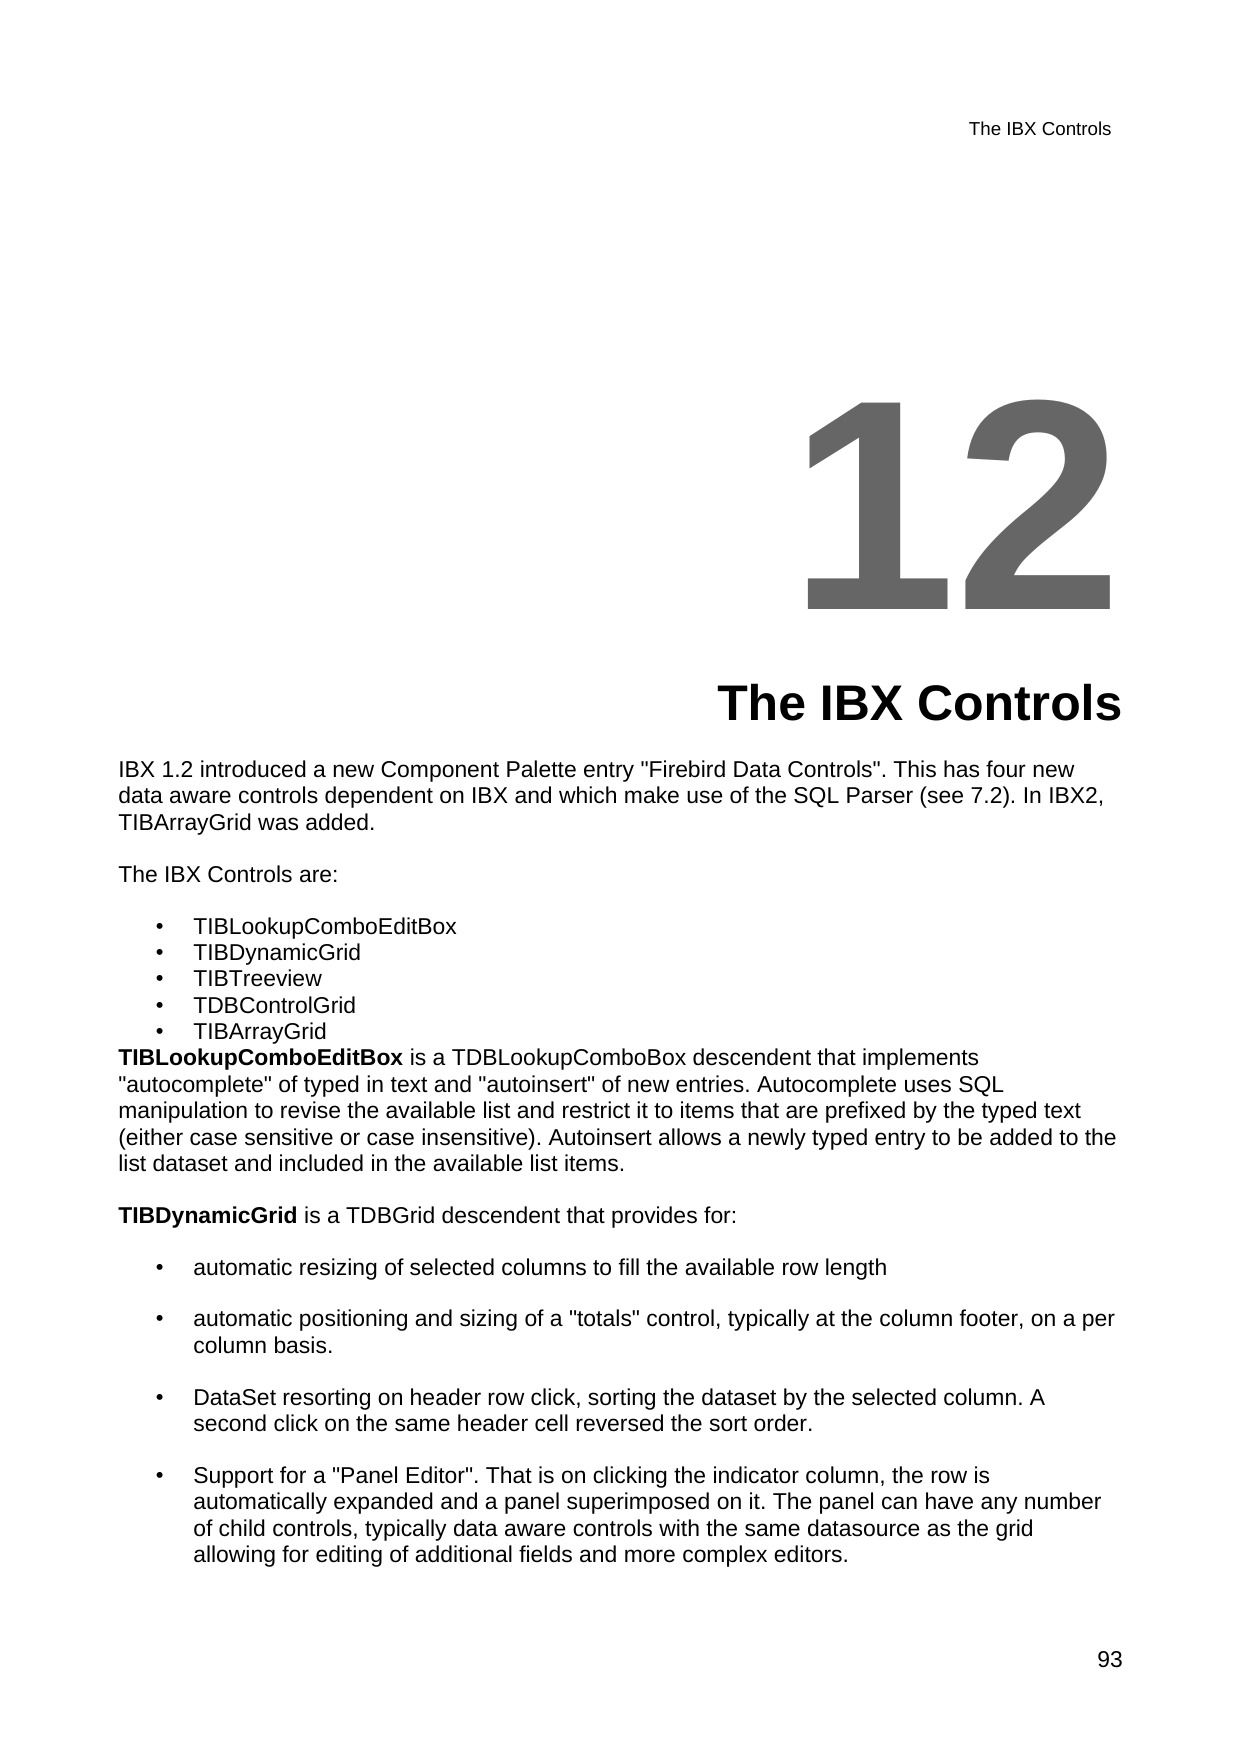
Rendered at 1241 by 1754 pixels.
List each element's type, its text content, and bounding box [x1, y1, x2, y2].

list automatic positioning and sizing of a "totals" control, typically at the column footer, on a per column basis. [156, 1305, 1122, 1358]
subtitle The IBX Controls [81, 328, 1122, 731]
text IBX 1.2 introduced a new Component Palette entry "Firebird Data Controls". This has four new data aware controls dependent on IBX and which make use of the SQL Parser (see 7.2). In IBX2, TIBArrayGrid was added. [118, 756, 1122, 835]
list DataSet resorting on header row click, sorting the dataset by the selected column. A second click on the same header cell reversed the sort order. [156, 1384, 1122, 1436]
text TIBLookupComboEditBox is a TDBLookupComboBox descendent that implements "autocomplete" of typed in text and "autoinsert" of new entries. Autocomplete uses SQL manipulation to revise the available list and restrict it to items that are prefixed by the typed text (either case sensitive or case insensitive). Autoinsert allows a newly typed entry to be added to the list dataset and included in the available list items. [118, 1044, 1122, 1176]
list automatic resizing of selected columns to fill the available row length [156, 1253, 1122, 1280]
list Support for a "Panel Editor". That is on clicking the indicator column, the row is automatically expanded and a panel superimposed on it. The panel can have any number of child controls, typically data aware controls with the same datasource as the grid allowing for editing of additional fields and more complex editors. [156, 1462, 1122, 1567]
list TIBLookupComboEditBox [156, 913, 1122, 939]
text The IBX Controls are: [118, 861, 1122, 887]
list TDBControlGrid [156, 992, 1122, 1018]
list TIBDynamicGrid [156, 939, 1122, 965]
text TIBDynamicGrid is a TDBGrid descendent that provides for: [118, 1202, 1122, 1228]
list TIBTreeview [156, 965, 1122, 992]
list TIBArrayGrid [156, 1018, 1122, 1044]
